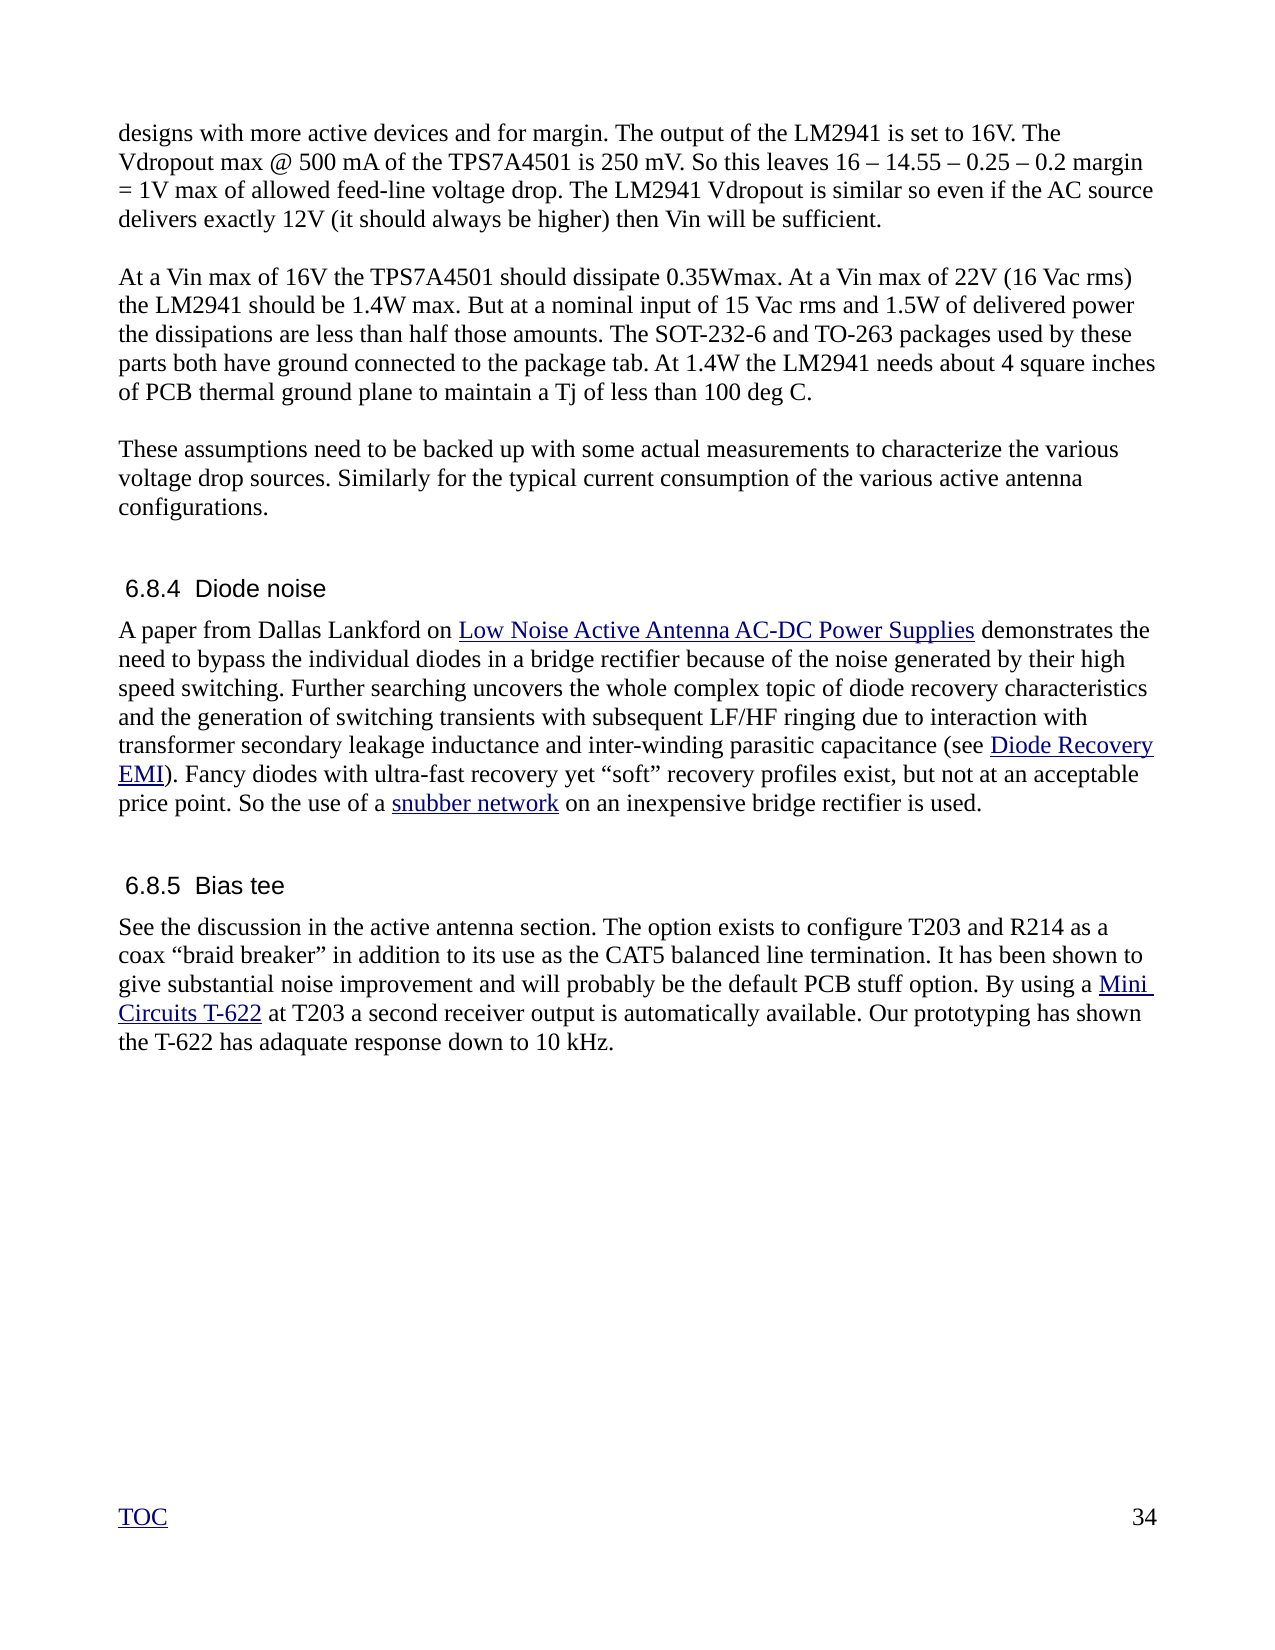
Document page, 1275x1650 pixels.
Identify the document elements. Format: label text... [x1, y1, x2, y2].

subtitle Diode noise [118, 574, 1157, 603]
text These assumptions need to be backed up with some actual measurements to characterize the various voltage drop sources. Similarly for the typical current consumption of the various active antenna configurations. [118, 434, 1157, 521]
text At a Vin max of 16V the TPS7A4501 should dissipate 0.35Wmax. At a Vin max of 22V (16 Vac rms) the LM2941 should be 1.4W max. But at a nominal input of 15 Vac rms and 1.5W of delivered power [118, 262, 1157, 319]
subtitle Bias tee [118, 871, 1157, 899]
text designs with more active devices and for margin. The output of the LM2941 is set to 16V. The Vdropout max @ 500 mA of the TPS7A4501 is 250 mV. So this leaves 16 – 14.55 – 0.25 – 0.2 margin = 1V max of allowed feed-line voltage drop. The LM2941 Vdropout is similar so even if the AC source delivers exactly 12V (it should always be higher) then Vin will be sufficient. [118, 118, 1157, 233]
text A paper from Dallas Lankford on Low Noise Active Antenna AC-DC Power Supplies demonstrates the need to bypass the individual diodes in a bridge rectifier because of the noise generated by their high speed switching. Further searching uncovers the whole complex topic of diode recovery characteristics and the generation of switching transients with subsequent LF/HF ringing due to interaction with transformer secondary leakage inductance and inter-winding parasitic capacitance (see Diode Recovery EMI). Fancy diodes with ultra-fast recovery yet “soft” recovery profiles exist, but not at an acceptable price point. So the use of a snubber network on an inexpensive bridge rectifier is used. [118, 616, 1157, 817]
text See the discussion in the active antenna section. The option exists to configure T203 and R214 as a coax “braid breaker” in addition to its use as the CAT5 balanced line termination. It has been shown to give substantial noise improvement and will probably be the default PCB stuff option. By using a Mini Circuits T-622 at T203 a second receiver output is automatically available. Our prototyping has shown the T-622 has adaquate response down to 10 kHz. [118, 912, 1157, 1056]
text the dissipations are less than half those amounts. The SOT-232-6 and TO-263 packages used by these parts both have ground connected to the package tab. At 1.4W the LM2941 needs about 4 square inches of PCB thermal ground plane to maintain a Tj of less than 100 deg C. [118, 319, 1157, 406]
